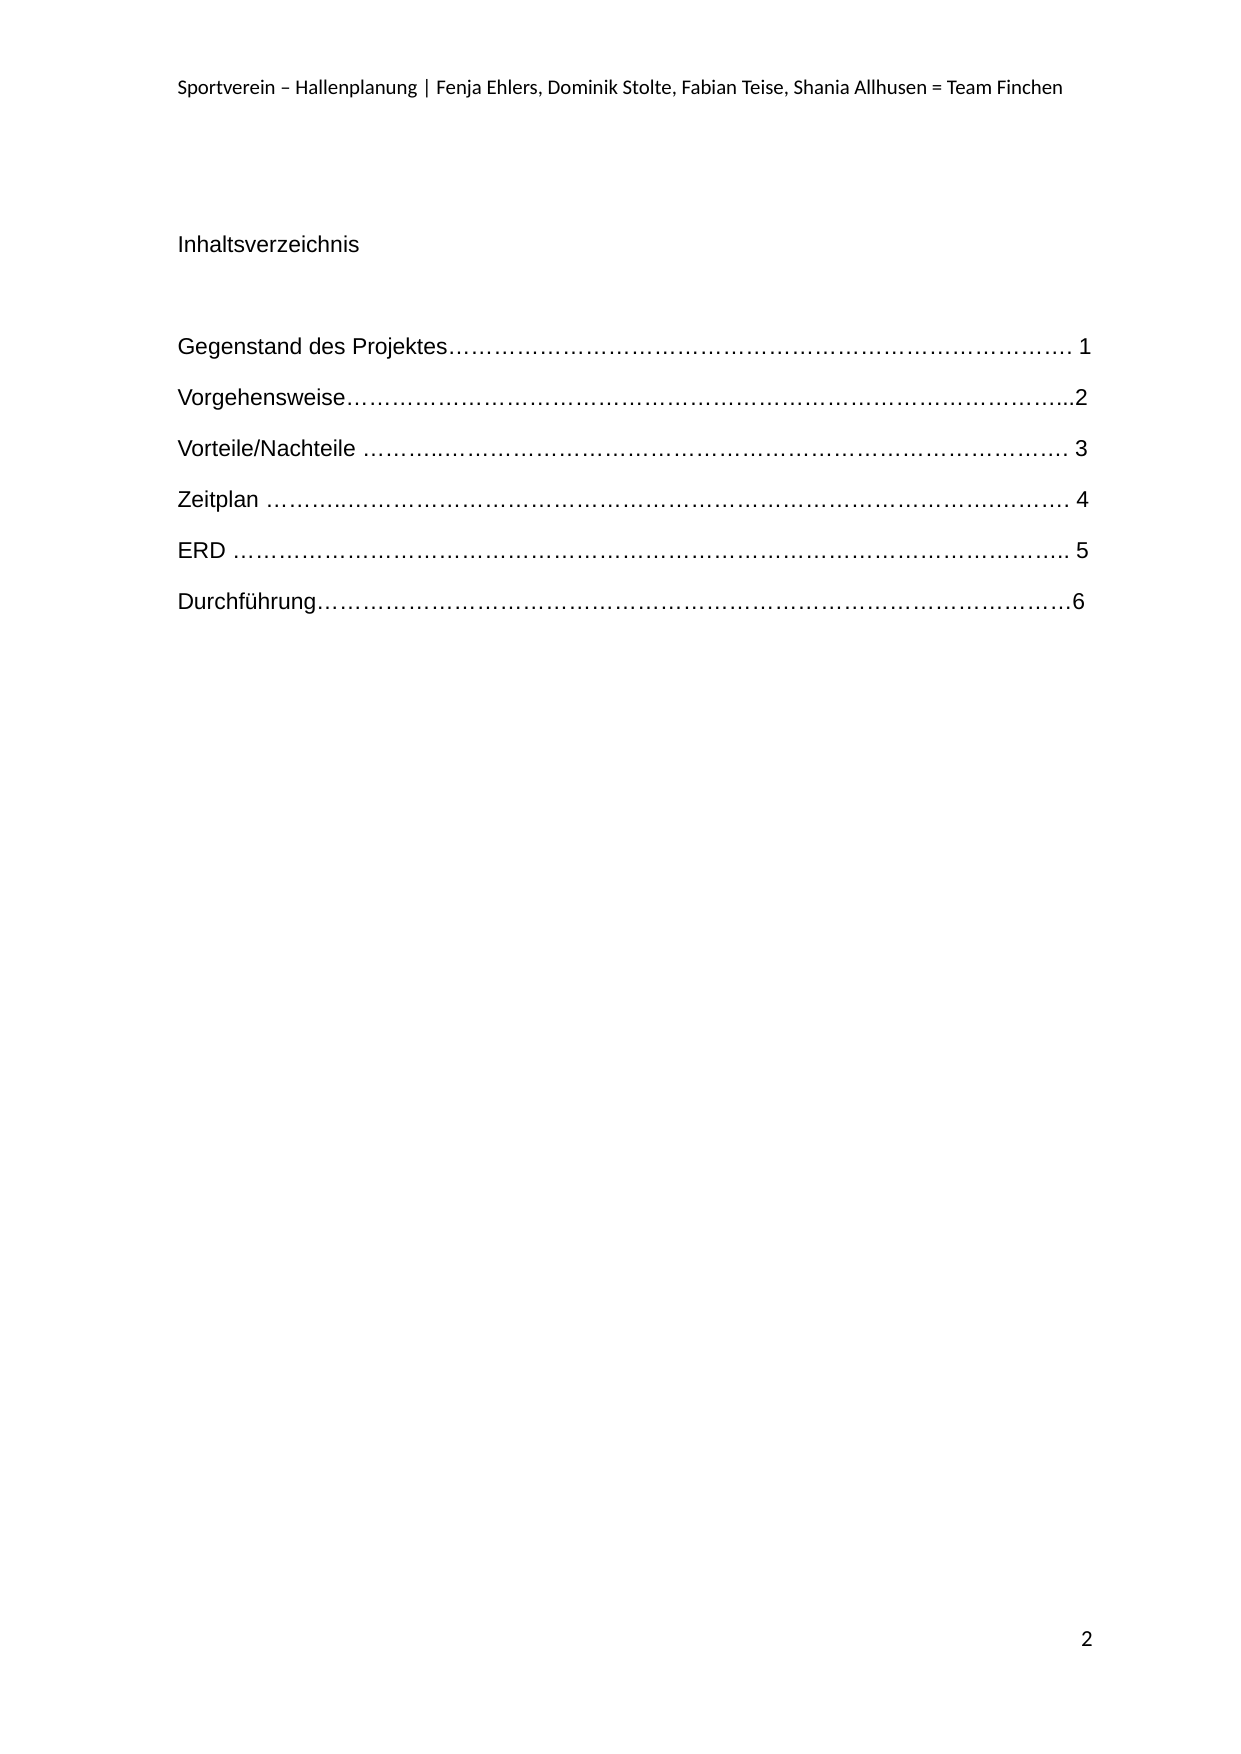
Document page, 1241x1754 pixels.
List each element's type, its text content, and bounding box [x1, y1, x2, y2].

text Durchführung………………………………………………………………………………………6 [177, 588, 1092, 614]
text Vorteile/Nachteile ………..………………………………………………………………………. 3 [177, 435, 1092, 461]
text Gegenstand des Projektes………………………………………………………………………. 1 [177, 333, 1092, 359]
text Inhaltsverzeichnis [177, 231, 1092, 257]
text Vorgehensweise…………………………………………………………………………………...2 [177, 384, 1092, 410]
text Zeitplan ………..………………………………………………………………………….………. 4 [177, 486, 1092, 512]
text ERD ……………………………………………………………………………………………….. 5 [177, 537, 1092, 563]
